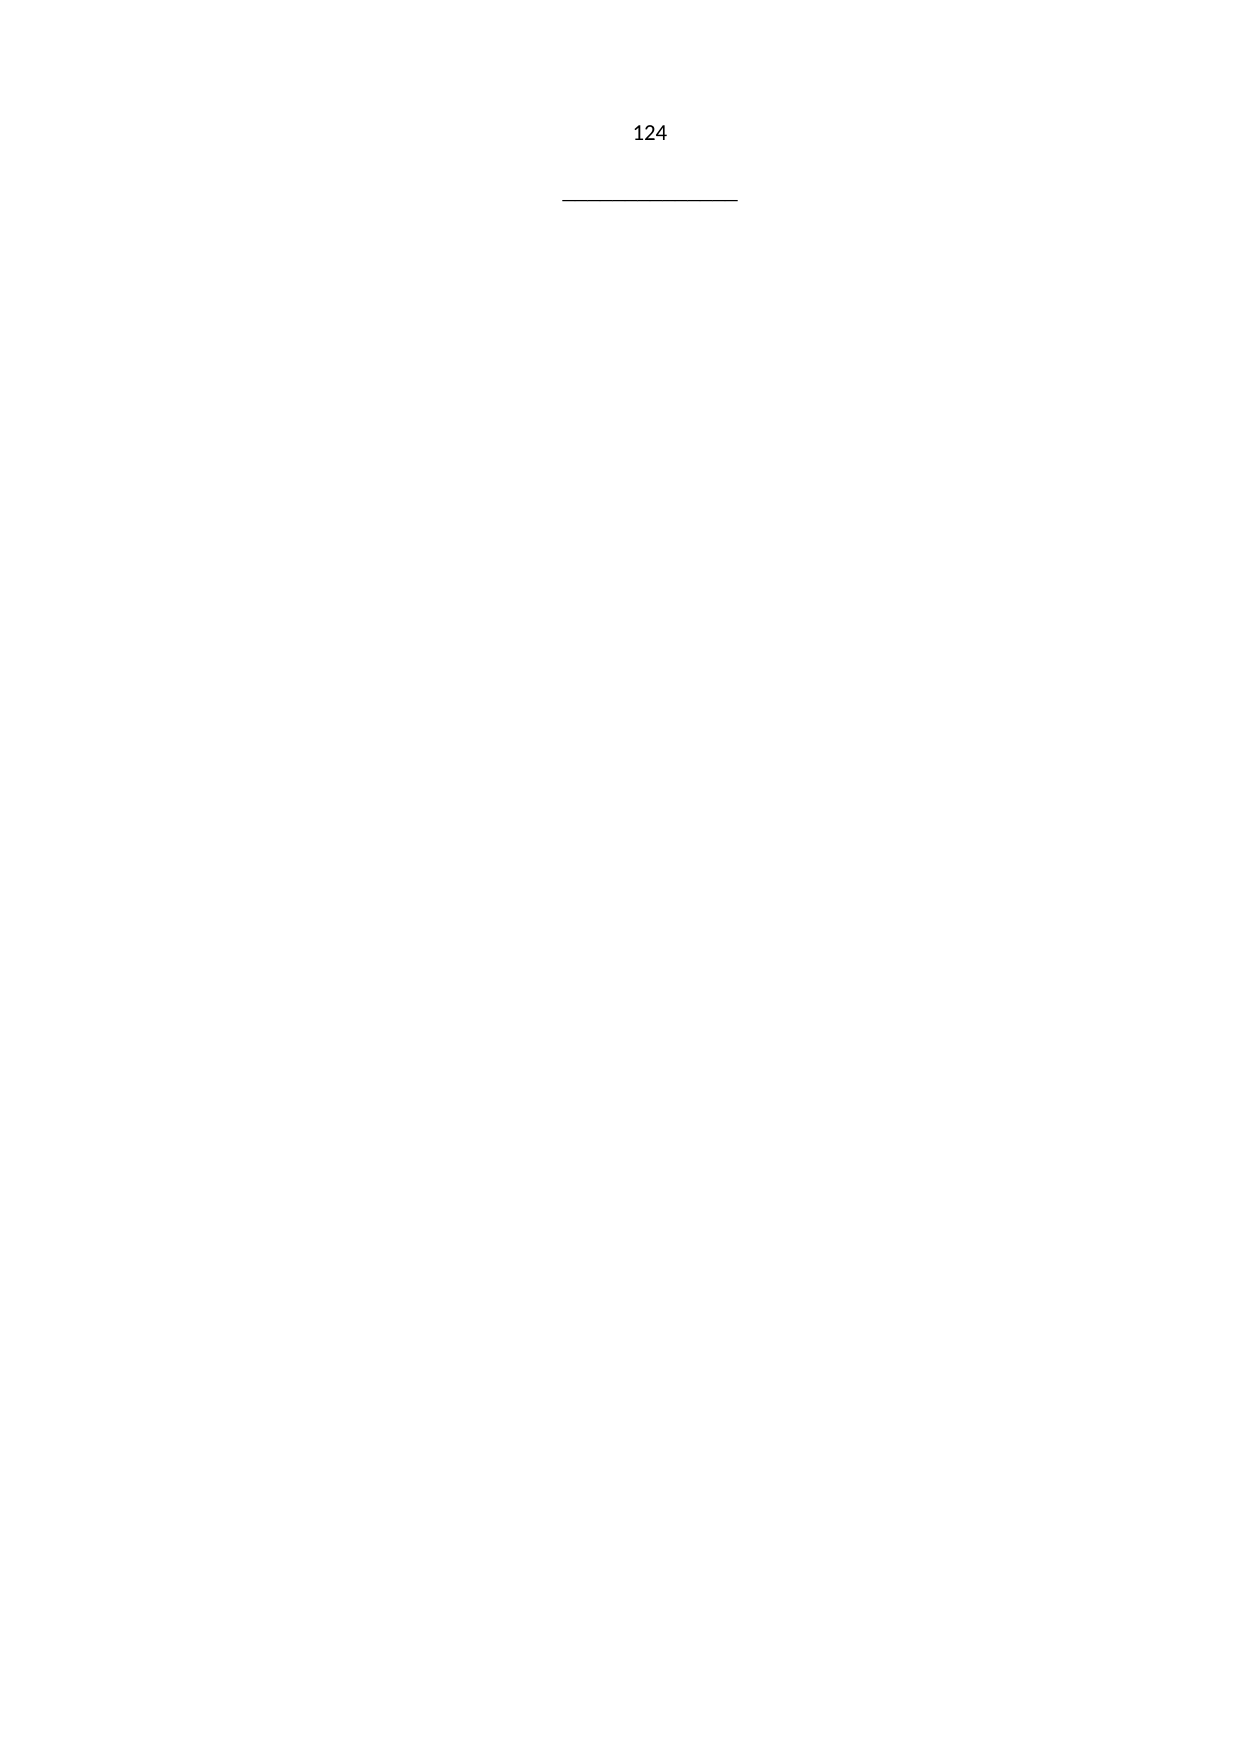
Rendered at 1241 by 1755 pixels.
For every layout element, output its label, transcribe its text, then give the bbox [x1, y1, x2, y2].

text ______________ [177, 175, 1122, 204]
